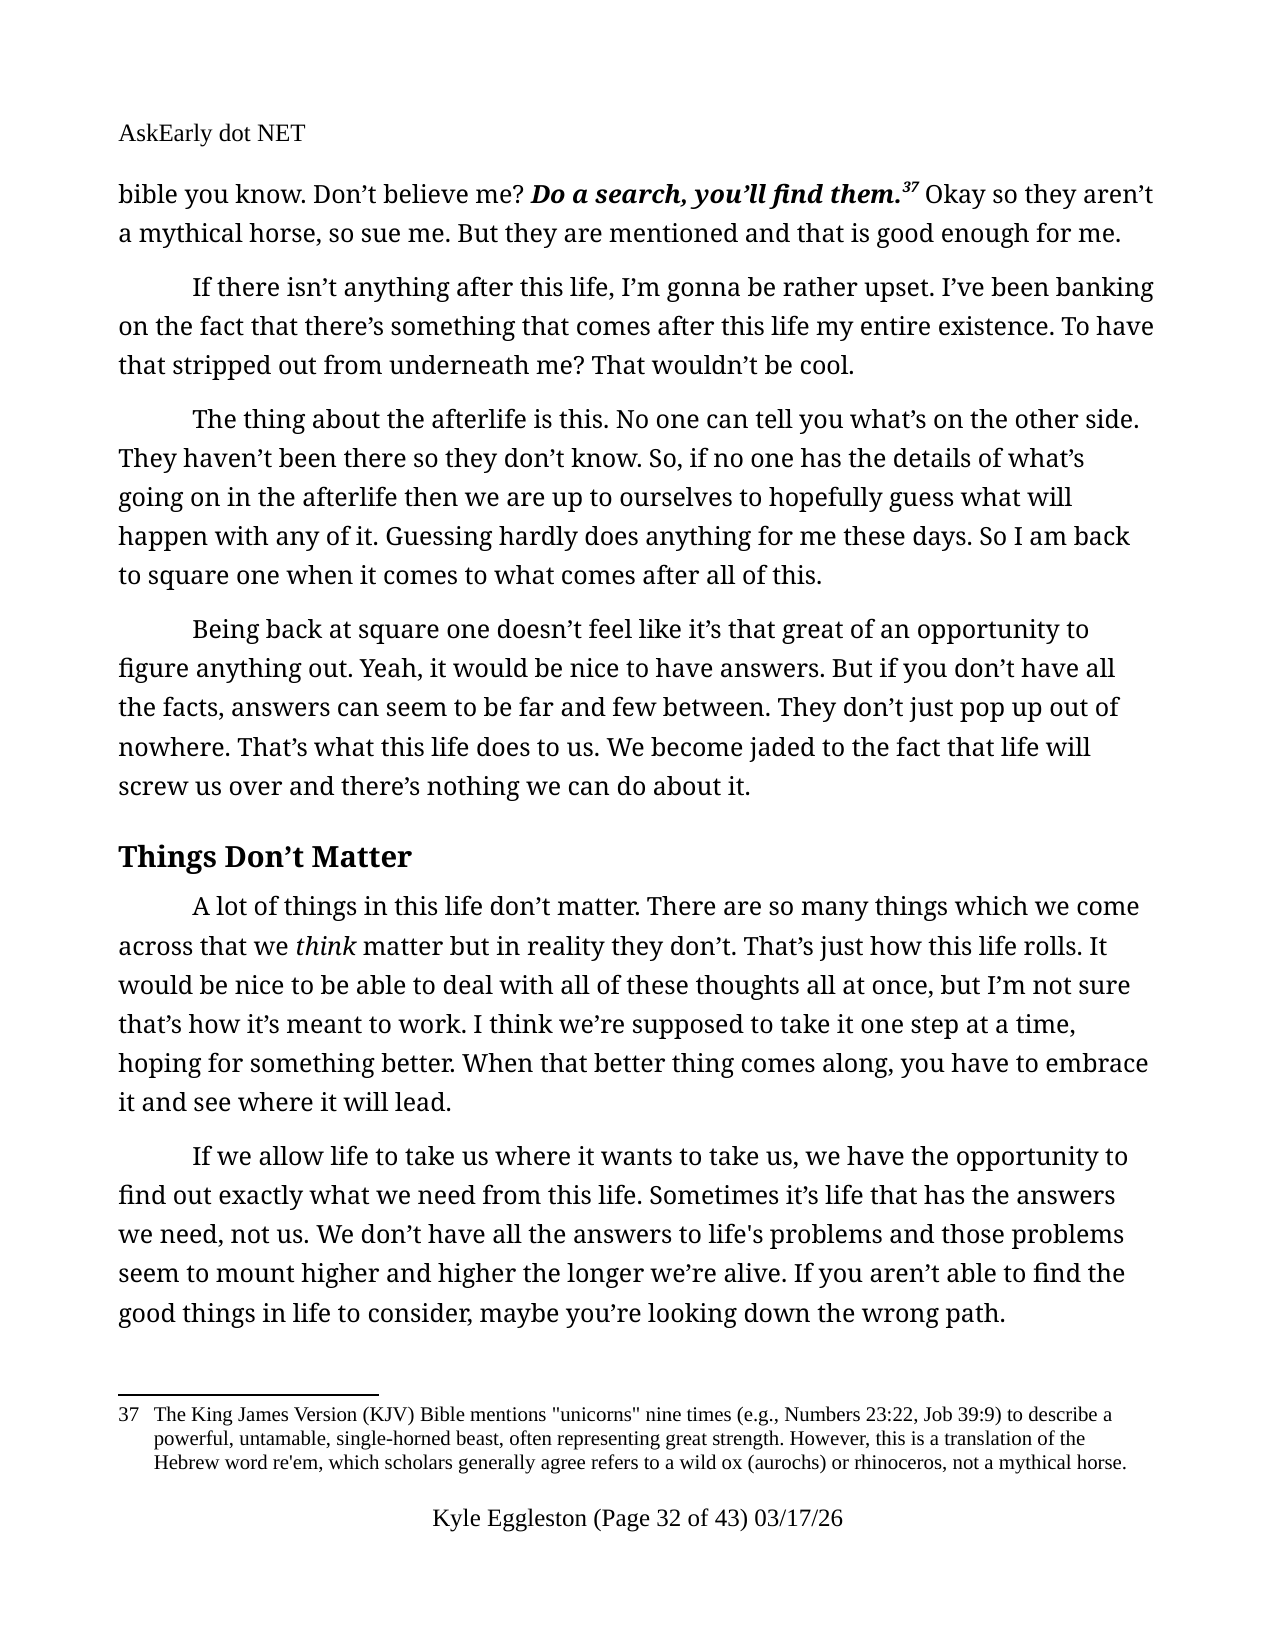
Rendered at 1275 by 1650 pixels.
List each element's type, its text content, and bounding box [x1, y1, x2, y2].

subtitle Things Don’t Matter [118, 837, 1157, 876]
text Being back at square one doesn’t feel like it’s that great of an opportunity to figure anything out. Yeah, it would be nice to have answers. But if you don’t have all the facts, answers can seem to be far and few between. They don’t just pop up out of nowhere. That’s what this life does to us. We become jaded to the fact that life will screw us over and there’s nothing we can do about it. [118, 612, 1157, 802]
text A lot of things in this life don’t matter. There are so many things which we come across that we think matter but in reality they don’t. That’s just how this life rolls. It would be nice to be able to deal with all of these thoughts all at once, but I’m not sure that’s how it’s meant to work. I think we’re supposed to take it one step at a time, hoping for something better. When that better thing comes along, you have to embrace it and see where it will lead. [118, 889, 1157, 1119]
text The King James Version (KJV) Bible mentions "unicorns" nine times (e.g., Numbers 23:22, Job 39:9) to describe a powerful, untamable, single-horned beast, often representing great strength. However, this is a translation of the Hebrew word re'em, which scholars generally agree refers to a wild ox (aurochs) or rhinoceros, not a mythical horse. [118, 1401, 1157, 1474]
text If there isn’t anything after this life, I’m gonna be rather upset. I’ve been banking on the fact that there’s something that comes after this life my entire existence. To have that stripped out from underneath me? That wouldn’t be cool. [118, 269, 1157, 382]
text If we allow life to take us where it wants to take us, we have the opportunity to find out exactly what we need from this life. Sometimes it’s life that has the answers we need, not us. We don’t have all the answers to life's problems and those problems seem to mount higher and higher the longer we’re alive. If you aren’t able to find the good things in life to consider, maybe you’re looking down the wrong path. [118, 1138, 1157, 1329]
text bible you know. Don’t believe me? Do a search, you’ll find them. Okay so they aren’t a mythical horse, so sue me. But they are mentioned and that is good enough for me. [118, 176, 1157, 249]
text The thing about the afterlife is this. No one can tell you what’s on the other side. They haven’t been there so they don’t know. So, if no one has the details of what’s going on in the afterlife then we are up to ourselves to hopefully guess what will happen with any of it. Guessing hardly does anything for me these days. So I am back to square one when it comes to what comes after all of this. [118, 401, 1157, 592]
